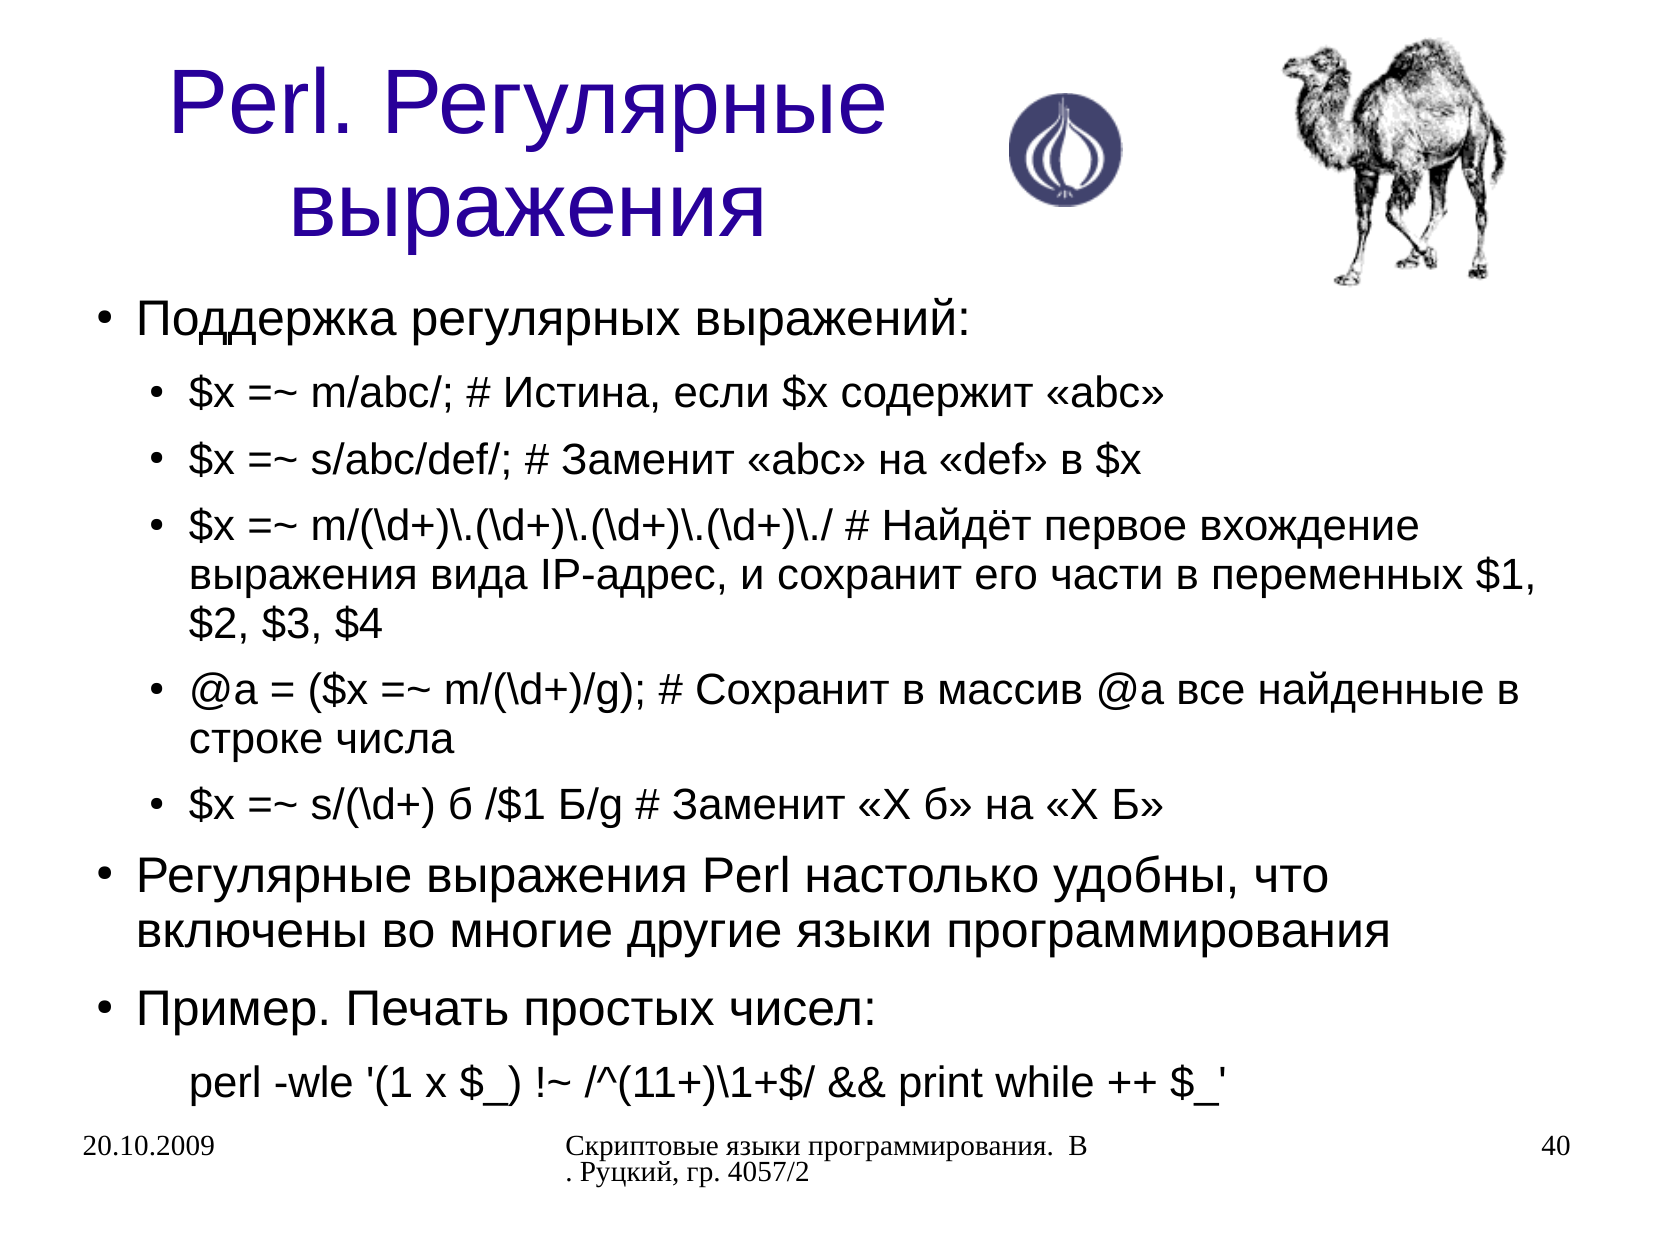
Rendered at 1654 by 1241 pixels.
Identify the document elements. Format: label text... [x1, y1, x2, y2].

title Perl. Регулярные выражения [82, 49, 975, 257]
picture [1009, 93, 1123, 207]
list Поддержка регулярных выражений: $x =~ m/abc/; # Истина, если $x содержит «abc» $x =~ s/abc/def/; # Заменит «abc» на «def» в $x $x =~ m/(\d+)\.(\d+)\.(\d+)\.(\d+)\./ # Найдёт первое вхождение выражения вида IP-адрес, и сохранит его части в переменных $1, $2, $3, $4 @a = ($x =~ m/(\d+)/g); # Сохранит в массив @a все найденные в строке числа $x =~ s/(\d+) б /$1 Б/g # Заменит «X б» на «X Б» Регулярные выражения Perl настолько удобны, что включены во многие другие языки программирования Пример. Печать простых чисел: perl -wle '(1 x $_) !~ /^(11+)\1+$/ && print while ++ $_' [82, 290, 1565, 1109]
picture [1269, 29, 1524, 293]
